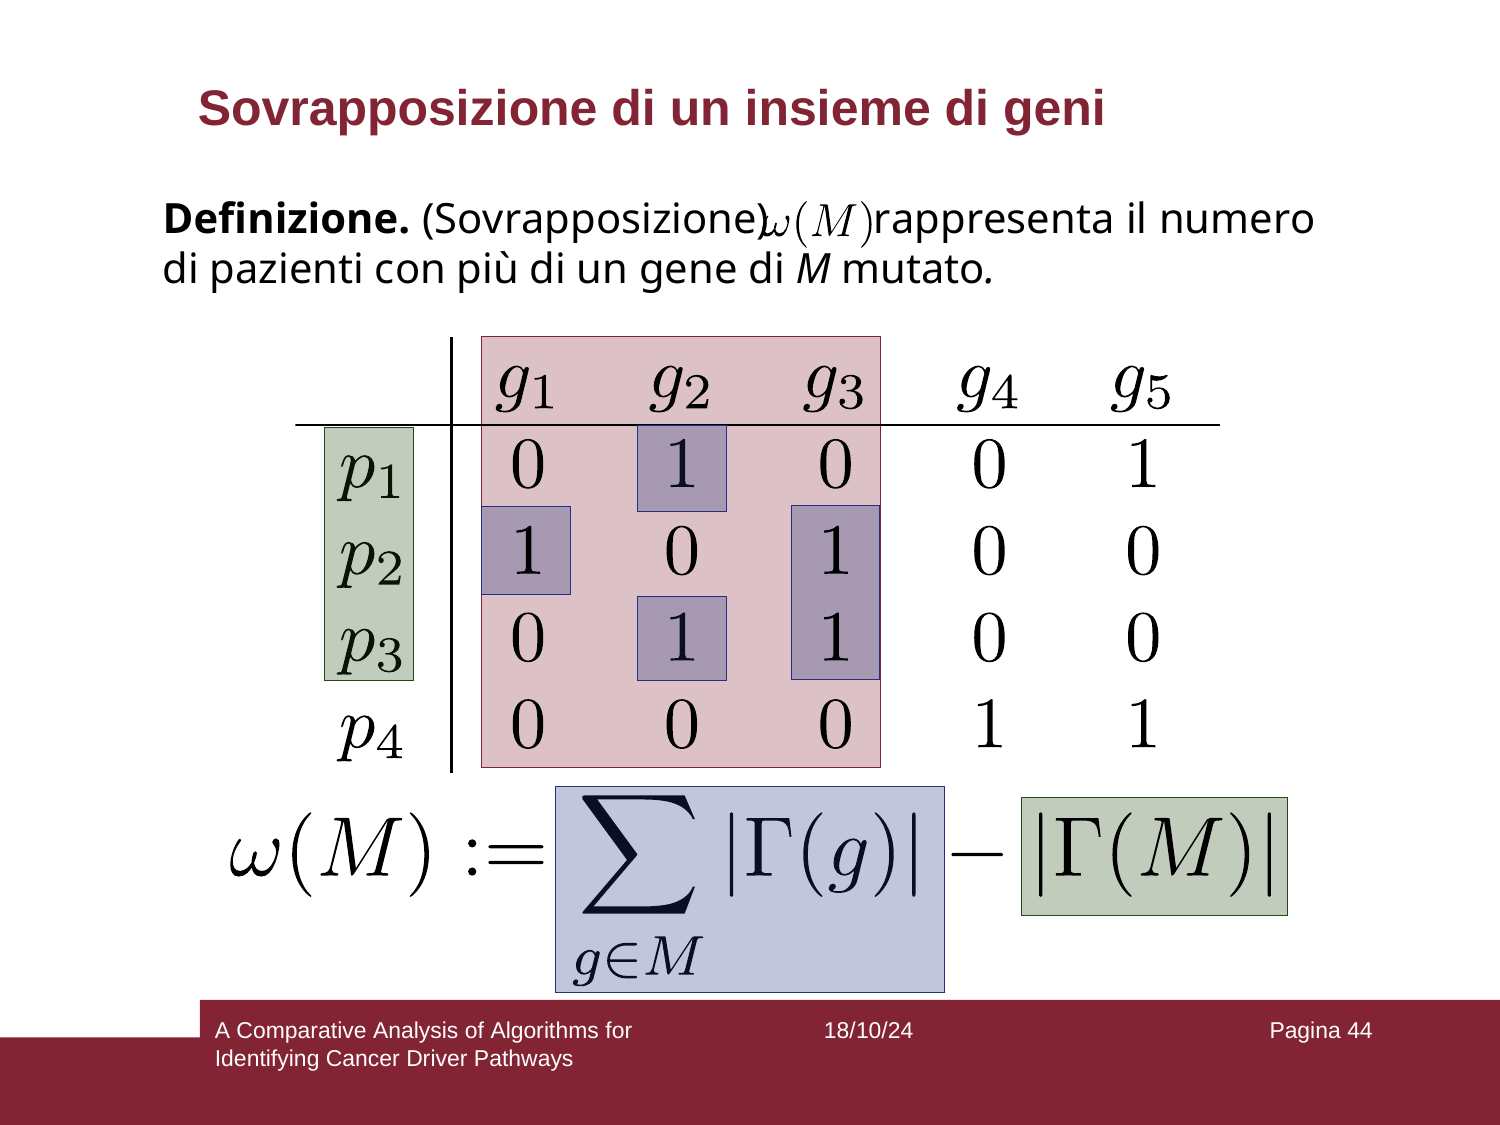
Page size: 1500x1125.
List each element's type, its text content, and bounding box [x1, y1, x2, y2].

picture [945, 795, 1271, 987]
text_box Definizione. (Sovrapposizione) rappresenta il numero di pazienti con più di un gene di M mutato. [147, 184, 1359, 350]
text_box A Comparative Analysis of Algorithms for Identifying Cancer Driver Pathways [199, 1008, 676, 1084]
picture [762, 191, 881, 257]
text_box [324, 427, 414, 681]
title Sovrapposizione di un insieme di geni [183, 67, 1400, 150]
text_box [637, 425, 727, 512]
text_box [1271, 797, 1288, 916]
picture [295, 350, 1241, 780]
text_box Pagina <number> [1074, 1008, 1388, 1084]
text_box [555, 786, 945, 993]
text_box 18/10/24 [712, 1008, 1026, 1084]
text_box [637, 596, 727, 681]
picture [230, 795, 555, 987]
